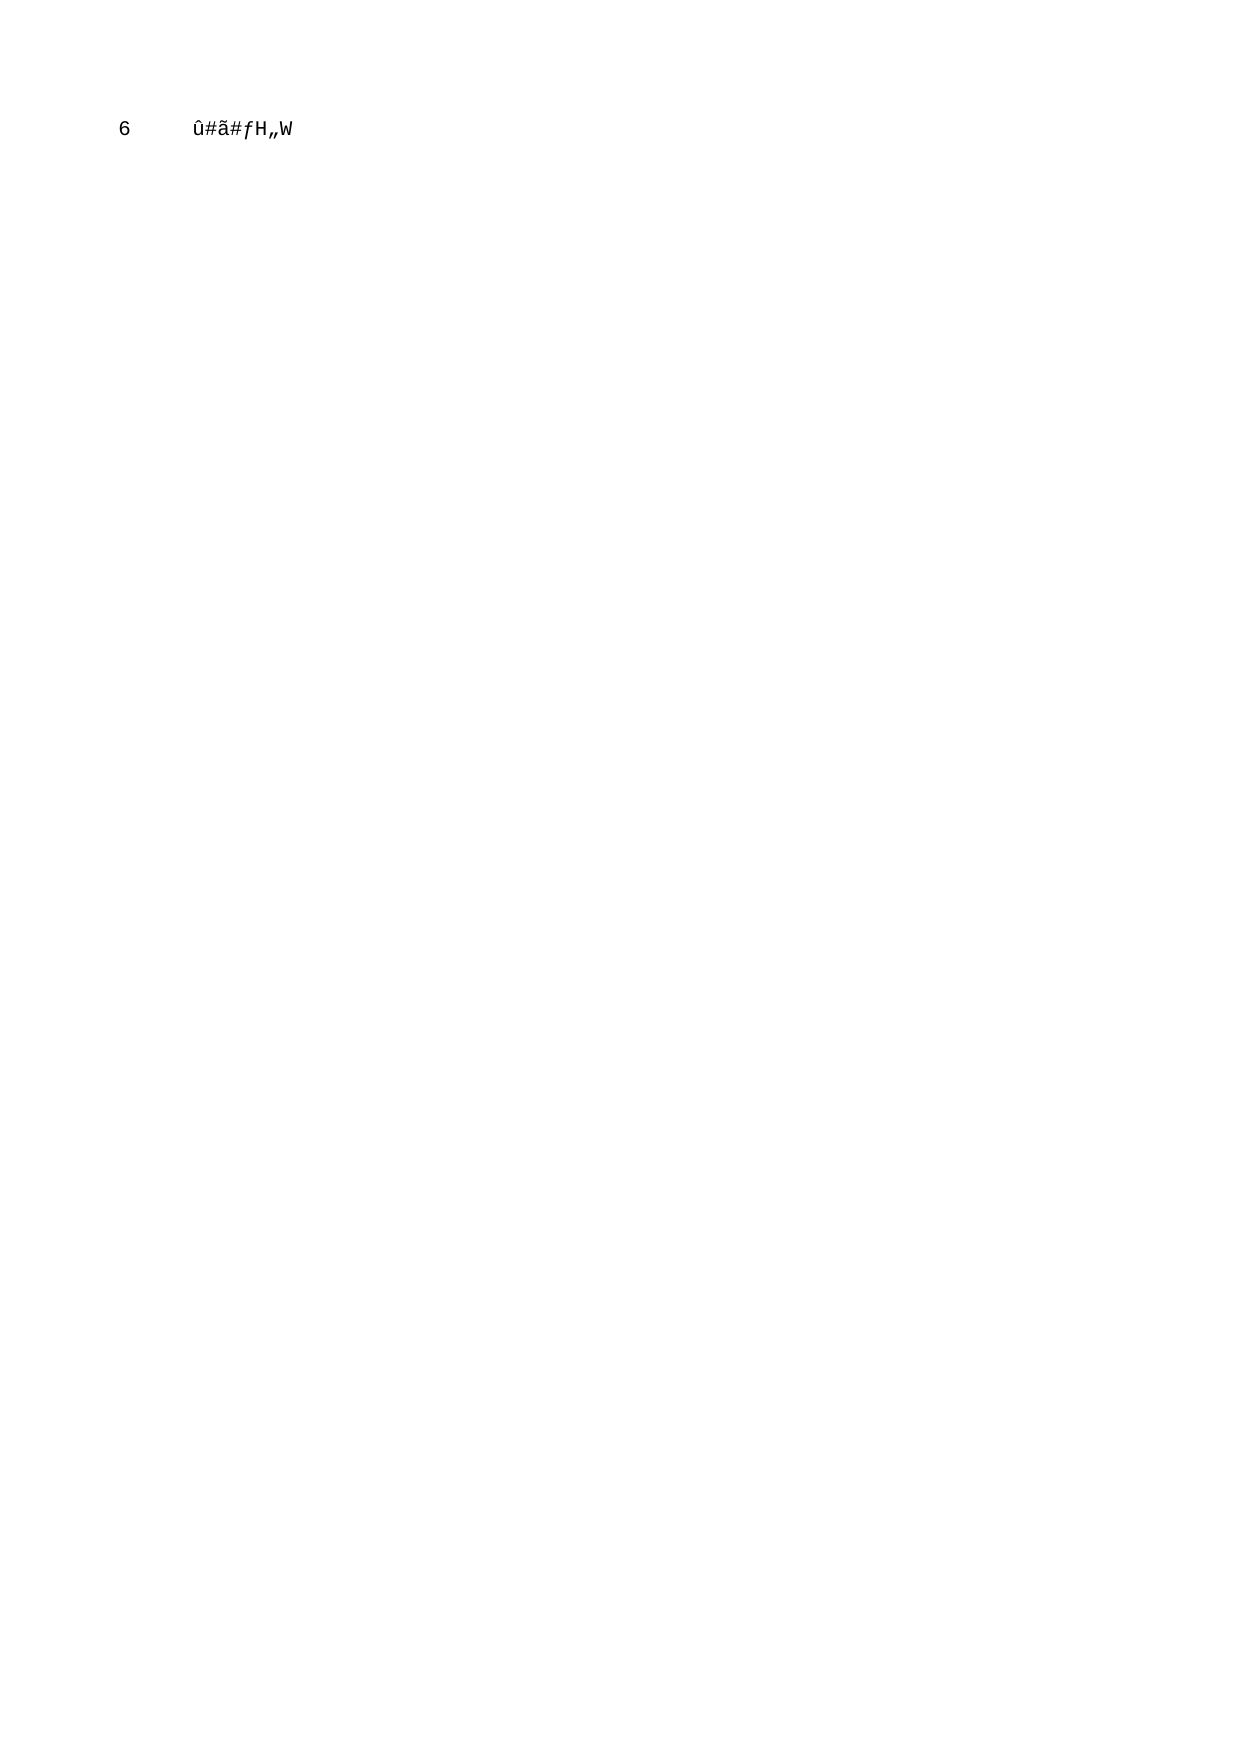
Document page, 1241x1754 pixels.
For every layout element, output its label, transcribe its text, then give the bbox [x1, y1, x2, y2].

text 6 û#ã#ƒH„W [118, 118, 1122, 142]
